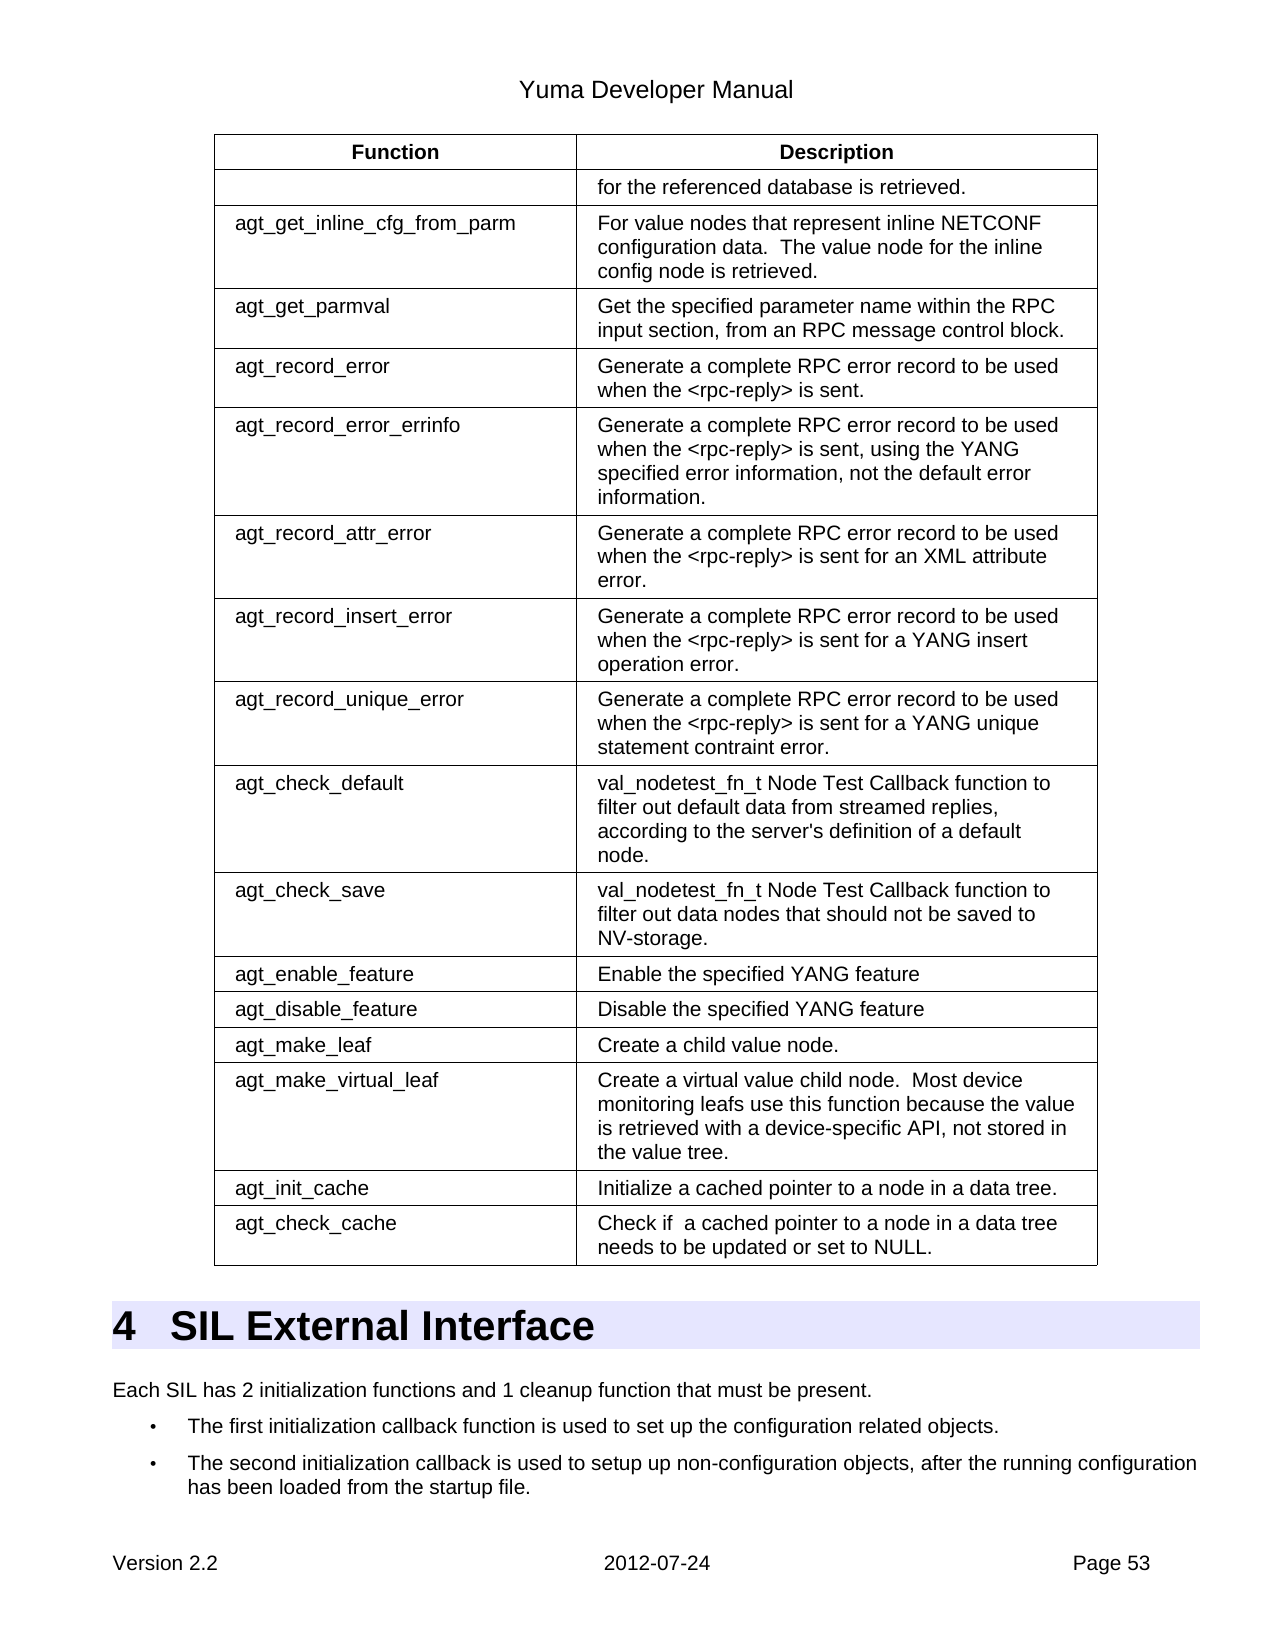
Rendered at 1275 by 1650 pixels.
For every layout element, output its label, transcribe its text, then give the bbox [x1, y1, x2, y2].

table_cell agt_record_error_errinfo [215, 408, 576, 514]
table_cell agt_record_unique_error [215, 682, 576, 765]
table_cell Get the specified parameter name within the RPC input section, from an RPC message control block. [577, 289, 1097, 348]
table_cell Generate a complete RPC error record to be used when the <rpc-reply> is sent for a YANG unique statement contraint error. [577, 682, 1097, 765]
table_cell agt_enable_feature [215, 957, 576, 991]
table_cell agt_disable_feature [215, 992, 576, 1027]
text Each SIL has 2 initialization functions and 1 cleanup function that must be present. [112, 1378, 1200, 1402]
table_cell Generate a complete RPC error record to be used when the <rpc-reply> is sent for a YANG insert operation error. [577, 599, 1097, 681]
table_cell Enable the specified YANG feature [577, 957, 1097, 991]
table_cell Disable the specified YANG feature [577, 992, 1097, 1027]
table_cell For value nodes that represent inline NETCONF configuration data. The value node for the inline config node is retrieved. [577, 206, 1097, 288]
table_cell Generate a complete RPC error record to be used when the <rpc-reply> is sent for an XML attribute error. [577, 516, 1097, 598]
table_cell [215, 170, 576, 205]
table_cell Initialize a cached pointer to a node in a data tree. [577, 1171, 1097, 1205]
table_cell Create a child value node. [577, 1028, 1097, 1062]
table_cell agt_check_default [215, 766, 576, 872]
table_cell agt_record_error [215, 349, 576, 407]
table_cell Check if a cached pointer to a node in a data tree needs to be updated or set to NULL. [577, 1206, 1097, 1265]
table_cell agt_check_save [215, 873, 576, 956]
table_cell Generate a complete RPC error record to be used when the <rpc-reply> is sent, using the YANG specified error information, not the default error information. [577, 408, 1097, 514]
table_cell agt_get_parmval [215, 289, 576, 348]
table_cell val_nodetest_fn_t Node Test Callback function to filter out default data from streamed replies, according to the server's definition of a default node. [577, 766, 1097, 872]
table_header Description [577, 135, 1097, 169]
table_cell agt_check_cache [215, 1206, 576, 1265]
table_header Function [215, 135, 576, 169]
table_cell for the referenced database is retrieved. [577, 170, 1097, 205]
table_cell Create a virtual value child node. Most device monitoring leafs use this function because the value is retrieved with a device-specific API, not stored in the value tree. [577, 1063, 1097, 1170]
table_cell agt_make_virtual_leaf [215, 1063, 576, 1170]
list The first initialization callback function is used to set up the configuration related objects. [150, 1414, 1200, 1438]
table_cell agt_record_insert_error [215, 599, 576, 681]
table_cell agt_get_inline_cfg_from_parm [215, 206, 576, 288]
list The second initialization callback is used to setup up non-configuration objects, after the running configuration has been loaded from the startup file. [150, 1451, 1200, 1498]
table_cell val_nodetest_fn_t Node Test Callback function to filter out data nodes that should not be saved to NV-storage. [577, 873, 1097, 956]
subtitle SIL External Interface [112, 1301, 1200, 1349]
table_cell agt_init_cache [215, 1171, 576, 1205]
table_cell agt_record_attr_error [215, 516, 576, 598]
table_cell Generate a complete RPC error record to be used when the <rpc-reply> is sent. [577, 349, 1097, 407]
table_cell agt_make_leaf [215, 1028, 576, 1062]
